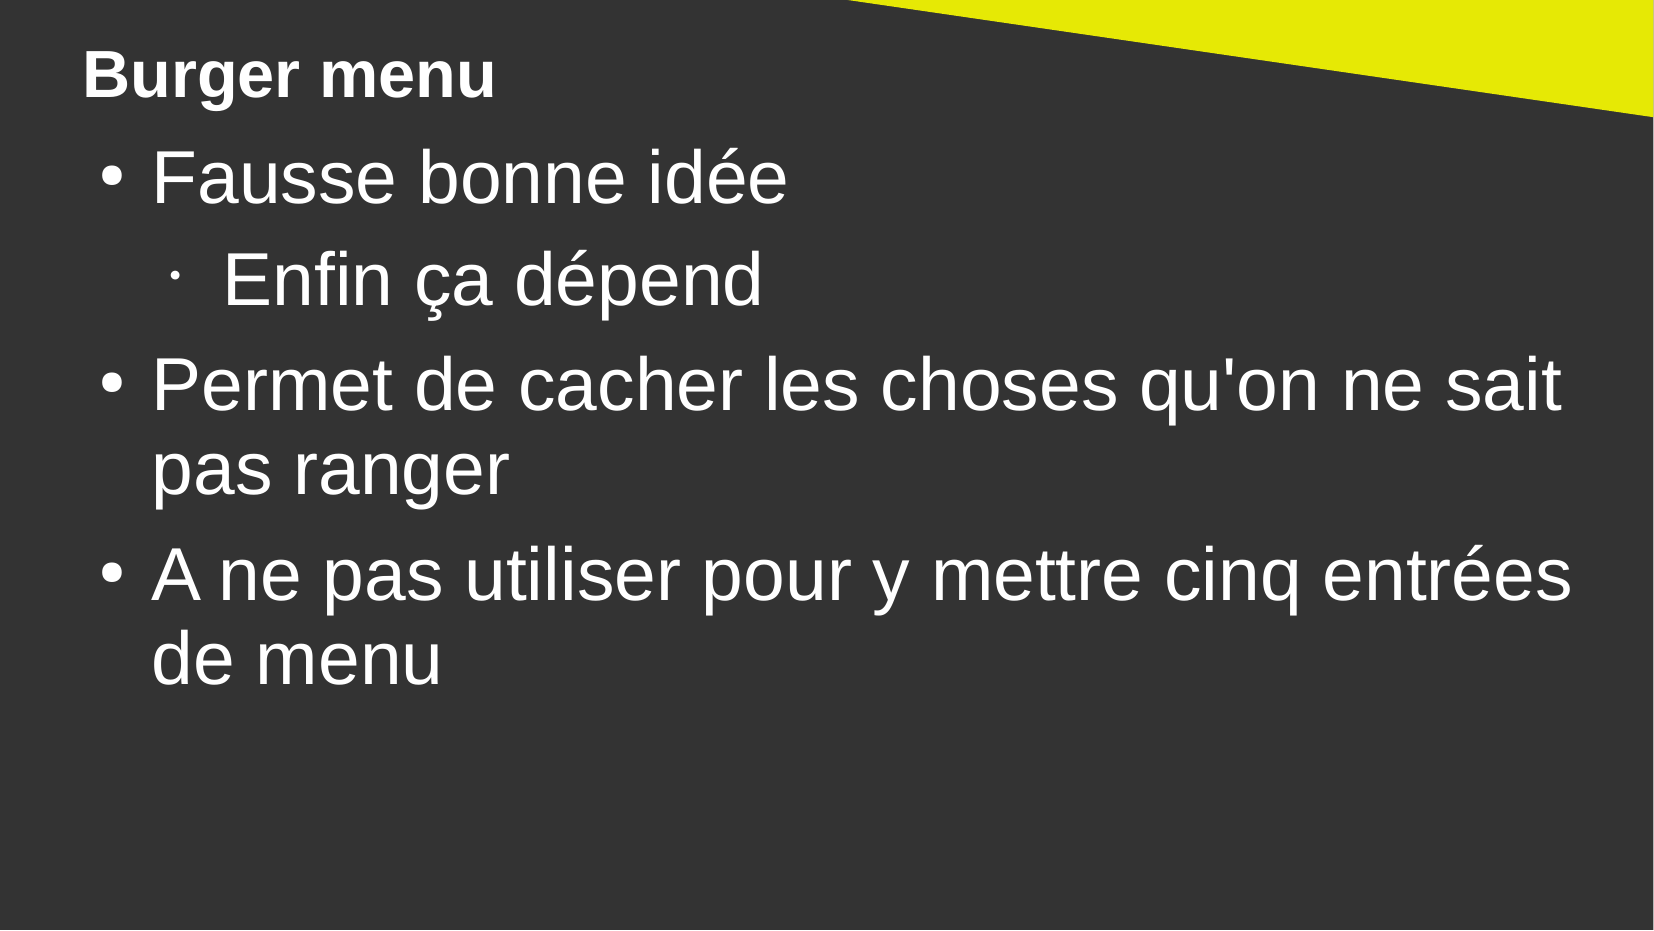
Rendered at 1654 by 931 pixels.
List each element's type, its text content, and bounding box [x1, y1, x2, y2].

text_box [847, 0, 1654, 118]
title Burger menu [82, 37, 1571, 114]
list Fausse bonne idée Enfin ça dépend Permet de cacher les choses qu'on ne sait pas ranger A ne pas utiliser pour y mettre cinq entrées de menu [80, 135, 1620, 709]
